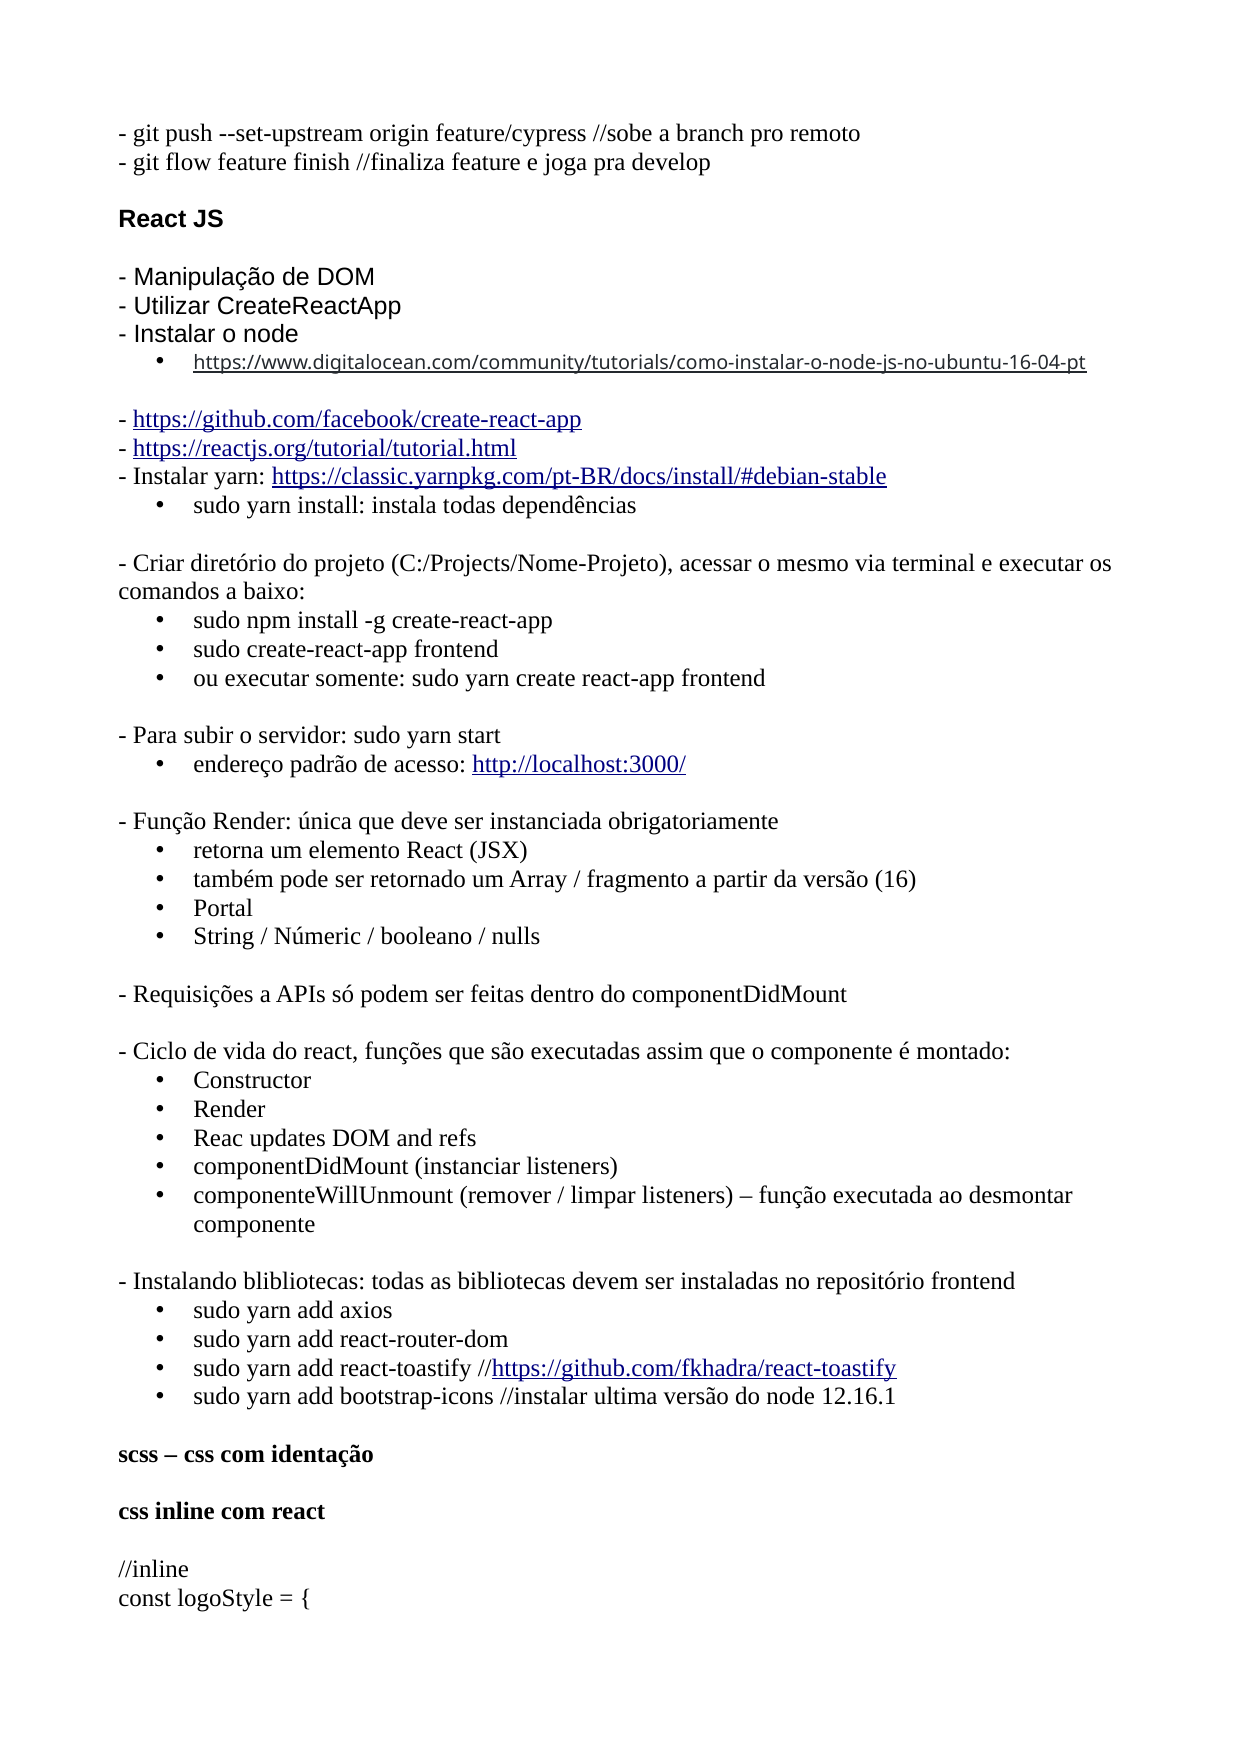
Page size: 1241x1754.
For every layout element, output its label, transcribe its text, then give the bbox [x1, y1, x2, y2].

text - Instalar yarn: https://classic.yarnpkg.com/pt-BR/docs/install/#debian-stable [118, 461, 1122, 490]
text scss – css com identação [118, 1439, 1122, 1468]
text - Utilizar CreateReactApp [118, 291, 1122, 319]
list também pode ser retornado um Array / fragmento a partir da versão (16) [156, 864, 1122, 893]
text - git push --set-upstream origin feature/cypress //sobe a branch pro remoto [118, 118, 1122, 147]
list sudo yarn add react-router-dom [156, 1324, 1122, 1353]
list String / Númeric / booleano / nulls [156, 921, 1122, 950]
list componentDidMount (instanciar listeners) [156, 1151, 1122, 1180]
text - Instalar o node [118, 319, 1122, 348]
text - git flow feature finish //finaliza feature e joga pra develop [118, 147, 1122, 176]
list Reac updates DOM and refs [156, 1123, 1122, 1151]
list https://www.digitalocean.com/community/tutorials/como-instalar-o-node-js-no-ubuntu-16-04-pt [156, 348, 1122, 375]
text - Ciclo de vida do react, funções que são executadas assim que o componente é montado: [118, 1036, 1122, 1065]
list sudo yarn add axios [156, 1295, 1122, 1324]
list Portal [156, 893, 1122, 921]
list endereço padrão de acesso: http://localhost:3000/ [156, 749, 1122, 778]
list componenteWillUnmount (remover / limpar listeners) – função executada ao desmontar componente [156, 1180, 1122, 1238]
text - Requisições a APIs só podem ser feitas dentro do componentDidMount [118, 979, 1122, 1008]
text //inline [118, 1554, 1122, 1583]
text - Para subir o servidor: sudo yarn start [118, 720, 1122, 749]
list retorna um elemento React (JSX) [156, 835, 1122, 864]
list sudo npm install -g create-react-app [156, 605, 1122, 634]
text - https://reactjs.org/tutorial/tutorial.html [118, 433, 1122, 461]
list sudo yarn add bootstrap-icons //instalar ultima versão do node 12.16.1 [156, 1381, 1122, 1410]
text - Instalando blibliotecas: todas as bibliotecas devem ser instaladas no repositório frontend [118, 1266, 1122, 1295]
list sudo yarn install: instala todas dependências [156, 490, 1122, 519]
list Render [156, 1094, 1122, 1123]
text const logoStyle = { [118, 1583, 1122, 1611]
list ou executar somente: sudo yarn create react-app frontend [156, 663, 1122, 691]
text - Função Render: única que deve ser instanciada obrigatoriamente [118, 806, 1122, 835]
list sudo yarn add react-toastify //https://github.com/fkhadra/react-toastify [156, 1353, 1122, 1381]
text React JS [118, 204, 1122, 233]
text - Manipulação de DOM [118, 262, 1122, 291]
list sudo create-react-app frontend [156, 634, 1122, 663]
text css inline com react [118, 1496, 1122, 1525]
text - Criar diretório do projeto (C:/Projects/Nome-Projeto), acessar o mesmo via terminal e executar os comandos a baixo: [118, 548, 1122, 605]
text - https://github.com/facebook/create-react-app [118, 404, 1122, 433]
list Constructor [156, 1065, 1122, 1094]
